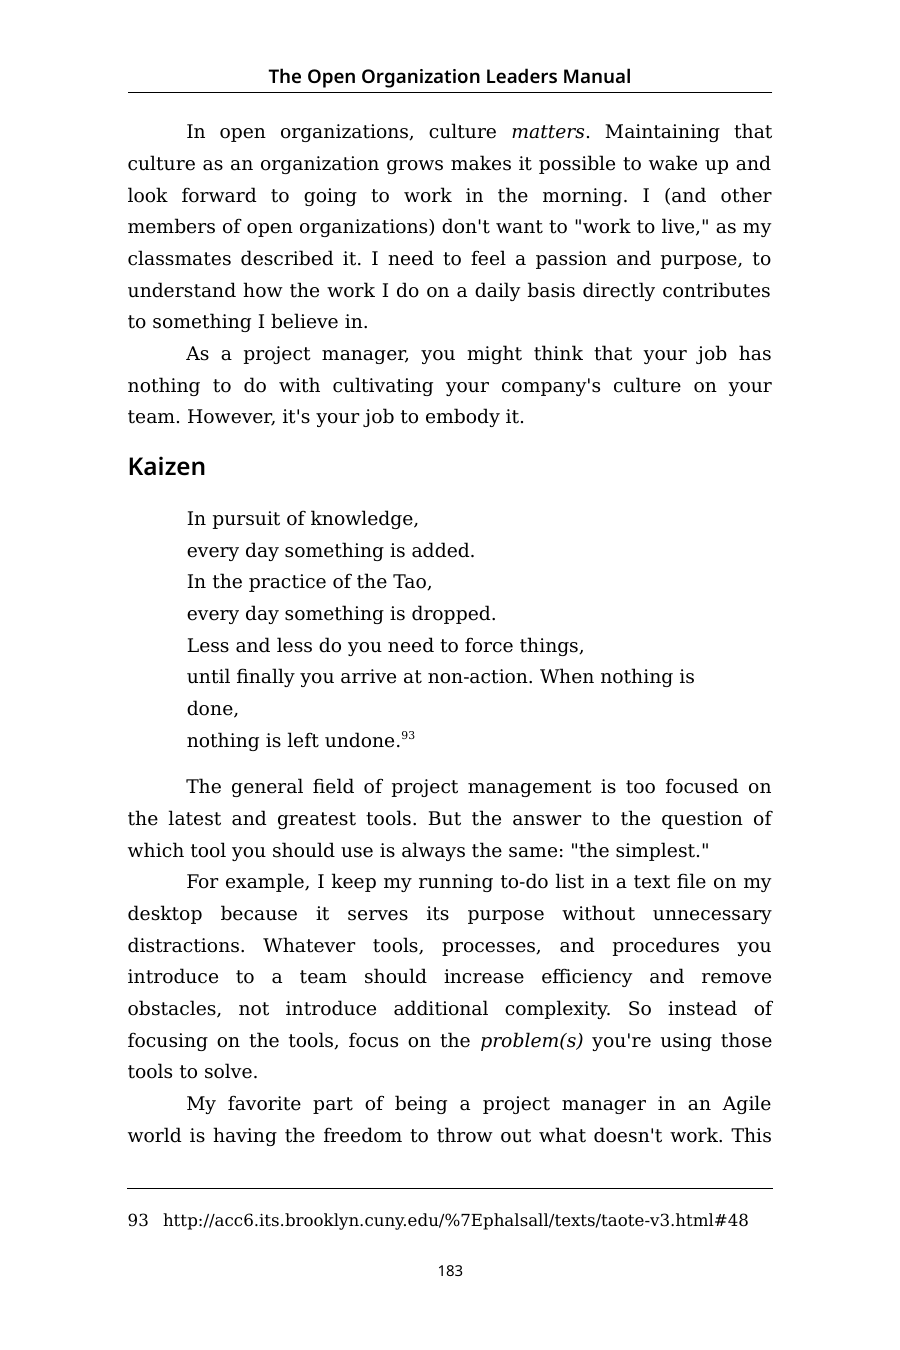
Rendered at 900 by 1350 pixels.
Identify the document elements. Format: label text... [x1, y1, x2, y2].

text The general field of project management is too focused on the latest and greatest tools. But the answer to the question of which tool you should use is always the same: "the simplest." [127, 777, 772, 862]
text In open organizations, culture matters. Maintaining that culture as an organization grows makes it possible to wake up and look forward to going to work in the morning. I (and other members of open organizations) don't want to "work to live," as my classmates described it. I need to feel a passion and purpose, to understand how the work I do on a daily basis directly contributes to something I believe in. [127, 121, 772, 333]
text My favorite part of being a project manager in an Agile world is having the freedom to throw out what doesn't work. This [127, 1093, 772, 1147]
text http://acc6.its.brooklyn.cuny.edu/%7Ephalsall/texts/taote-v3.html#48 [127, 1211, 772, 1230]
text As a project manager, you might think that your job has nothing to do with cultivating your company's culture on your team. However, it's your job to embody it. [127, 343, 772, 428]
text In pursuit of knowledge, every day something is added. In the practice of the Tao, every day something is dropped. Less and less do you need to force things, until finally you arrive at non-action. When nothing is done, nothing is left undone. [187, 508, 713, 752]
subtitle Kaizen [127, 453, 772, 481]
text For example, I keep my running to-do list in a text file on my desktop because it serves its purpose without unnecessary distractions. Whatever tools, processes, and procedures you introduce to a team should increase efficiency and remove obstacles, not introduce additional complexity. So instead of focusing on the tools, focus on the problem(s) you're using those tools to solve. [127, 872, 772, 1083]
